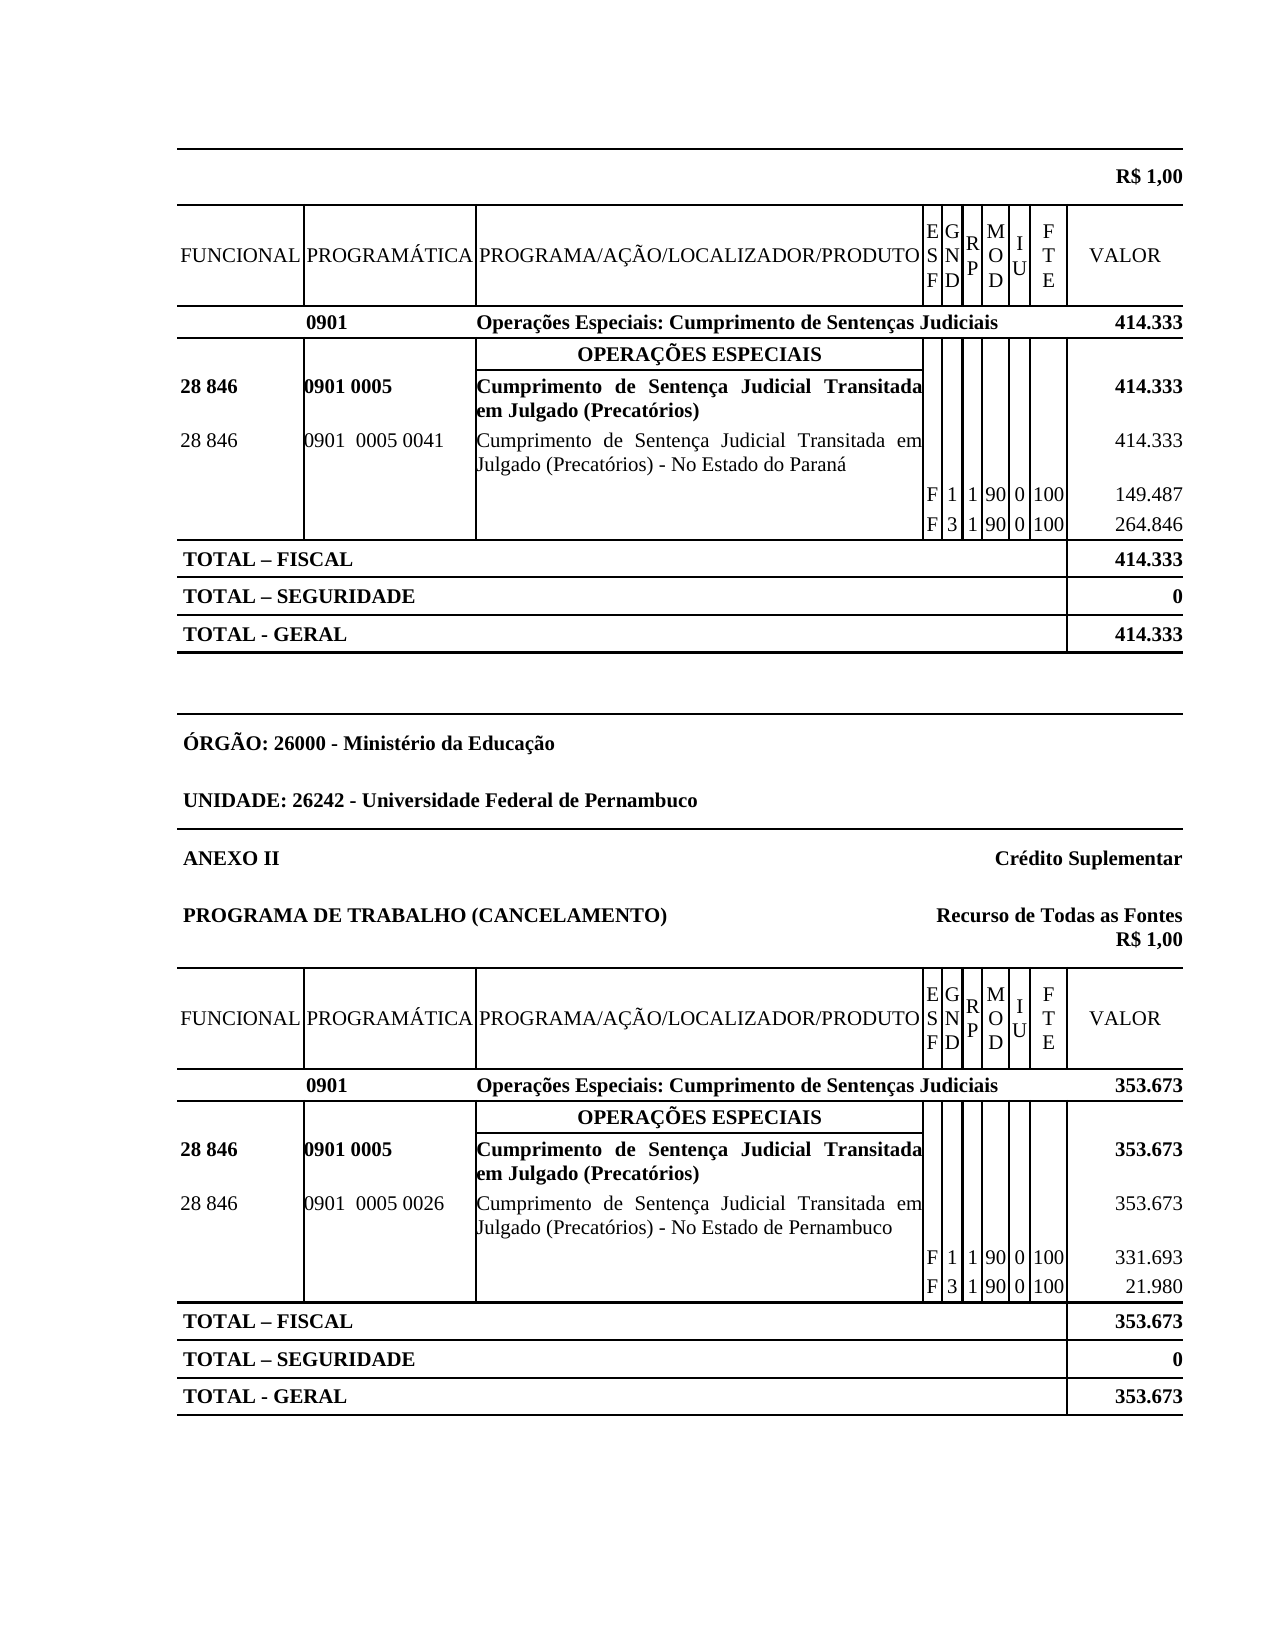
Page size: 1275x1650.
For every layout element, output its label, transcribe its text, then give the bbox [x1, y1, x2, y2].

table_cell 3 [943, 509, 961, 539]
table_cell [943, 369, 961, 425]
table_cell [1031, 1102, 1066, 1132]
table_cell 1 [964, 1272, 981, 1301]
table_cell [477, 1242, 922, 1272]
table_cell [983, 1188, 1008, 1242]
table_cell VALOR [1068, 969, 1183, 1068]
table_cell [1031, 425, 1066, 479]
table_cell 1 [943, 1242, 961, 1272]
table_cell 0901 0005 0026 [305, 1188, 475, 1242]
table_cell 353.673 [1068, 1132, 1183, 1188]
table_cell [177, 1102, 303, 1132]
table_cell [305, 509, 475, 539]
table_cell TOTAL – FISCAL [177, 1304, 1066, 1339]
table_cell 1 [964, 1242, 981, 1272]
table_cell [177, 1272, 303, 1301]
table_cell [177, 1242, 303, 1272]
table_cell [177, 1416, 1067, 1476]
table_cell PROGRAMÁTICA [305, 969, 475, 1068]
table_cell Operações Especiais: Cumprimento de Sentenças Judiciais [476, 307, 1067, 337]
table_cell 100 [1031, 1272, 1066, 1301]
table_cell [943, 339, 961, 369]
table_cell 0 [1068, 1341, 1183, 1377]
table_cell [305, 1242, 475, 1272]
table_cell [1031, 1132, 1066, 1188]
table_cell 414.333 [1068, 425, 1183, 479]
table_cell [305, 1102, 475, 1132]
table_cell [924, 425, 941, 479]
table_cell 414.333 [1067, 307, 1183, 337]
table_cell R P [964, 206, 981, 305]
table_cell [964, 339, 981, 369]
table_cell [477, 509, 922, 539]
table_cell PROGRAMA/AÇÃO/LOCALIZADOR/PRODUTO [477, 969, 922, 1068]
table_cell I U [1010, 206, 1029, 305]
table_cell PROGRAMA/AÇÃO/LOCALIZADOR/PRODUTO [477, 206, 922, 305]
table_cell 0901 0005 [305, 1132, 475, 1188]
table_cell 90 [983, 509, 1008, 539]
table_cell TOTAL - GERAL [177, 616, 1066, 651]
table_cell 414.333 [1068, 369, 1183, 425]
table_cell [983, 369, 1008, 425]
table_cell Cumprimento de Sentença Judicial Transitada em Julgado (Precatórios) [477, 371, 922, 425]
table_cell [943, 1132, 961, 1188]
table_cell 0 [1010, 1272, 1029, 1301]
table_cell 28 846 [177, 1132, 303, 1188]
table_cell [983, 1132, 1008, 1188]
table_cell [1010, 339, 1029, 369]
table_cell 28 846 [177, 425, 303, 479]
table_cell 1 [964, 509, 981, 539]
table_cell [305, 1272, 475, 1301]
table_cell [1067, 654, 1183, 713]
table_cell F [924, 479, 941, 509]
table_cell PROGRAMA DE TRABALHO (CANCELAMENTO) [177, 886, 923, 967]
table_cell 28 846 [177, 1188, 303, 1242]
table_cell Operações Especiais: Cumprimento de Sentenças Judiciais [476, 1070, 1067, 1100]
table_cell 353.673 [1068, 1188, 1183, 1242]
table_cell 0 [1010, 479, 1029, 509]
table_cell ÓRGÃO: 26000 - Ministério da Educação [177, 715, 1183, 772]
table_cell G N D [943, 206, 961, 305]
table_cell [177, 654, 1067, 713]
table_cell ANEXO II [177, 830, 923, 886]
table_cell TOTAL – SEGURIDADE [177, 578, 1066, 614]
table_cell FUNCIONAL [177, 969, 303, 1068]
table_cell [943, 425, 961, 479]
table_cell Cumprimento de Sentença Judicial Transitada em Julgado (Precatórios) [477, 1134, 922, 1188]
table_cell 353.673 [1068, 1379, 1183, 1414]
table_cell [924, 1188, 941, 1242]
table_cell F [924, 1272, 941, 1301]
table_cell [964, 425, 981, 479]
table_cell G N D [943, 969, 961, 1068]
table_cell 414.333 [1068, 541, 1183, 576]
table_cell [924, 1102, 941, 1132]
table_cell 100 [1031, 1242, 1066, 1272]
table_cell [964, 1102, 981, 1132]
table_cell [1031, 1188, 1066, 1242]
table_cell M O D [983, 969, 1008, 1068]
table_cell [1031, 369, 1066, 425]
table_cell R P [964, 969, 981, 1068]
table_cell 100 [1031, 479, 1066, 509]
table_cell TOTAL - GERAL [177, 1379, 1066, 1414]
table_cell 353.673 [1068, 1304, 1183, 1339]
table_cell FUNCIONAL [177, 206, 303, 305]
table_cell [924, 1132, 941, 1188]
table_cell 1 [964, 479, 981, 509]
table_cell [1010, 1132, 1029, 1188]
table_cell Operações Especiais [477, 339, 922, 369]
table_cell F T E [1031, 206, 1066, 305]
table_cell 353.673 [1067, 1070, 1183, 1100]
table_cell E S F [924, 969, 941, 1068]
table_cell Recurso de Todas as Fontes R$ 1,00 [923, 886, 1183, 967]
table_cell [1067, 1416, 1183, 1476]
table_cell Crédito Suplementar [923, 830, 1183, 886]
table_cell Operações Especiais [477, 1102, 922, 1132]
table_cell [477, 479, 922, 509]
table_cell [1010, 1102, 1029, 1132]
table_cell [983, 425, 1008, 479]
table_cell 90 [983, 1242, 1008, 1272]
table_cell 90 [983, 1272, 1008, 1301]
table_cell 0 [1010, 1242, 1029, 1272]
table_cell [964, 1188, 981, 1242]
table_cell [1010, 425, 1029, 479]
table_cell 414.333 [1068, 616, 1183, 651]
table_cell [177, 509, 303, 539]
table_cell F [924, 509, 941, 539]
table_cell [305, 479, 475, 509]
table_cell UNIDADE: 26242 - Universidade Federal de Pernambuco [177, 772, 923, 828]
table_cell [983, 339, 1008, 369]
table_cell [177, 150, 923, 204]
table_cell [924, 339, 941, 369]
table_cell Cumprimento de Sentença Judicial Transitada em Julgado (Precatórios) - No Estado de Pernambuco [477, 1188, 922, 1242]
table_cell [305, 339, 475, 369]
table_cell 28 846 [177, 369, 303, 425]
table_cell [1010, 1188, 1029, 1242]
table_cell [1068, 339, 1183, 369]
table_cell 3 [943, 1272, 961, 1301]
table_cell [477, 1272, 922, 1301]
table_cell [943, 1102, 961, 1132]
table_cell VALOR [1068, 206, 1183, 305]
table_cell 0901 [177, 307, 476, 337]
table_cell E S F [924, 206, 941, 305]
table_cell TOTAL – SEGURIDADE [177, 1341, 1066, 1377]
table_cell 0901 [177, 1070, 476, 1100]
table_cell 0 [1010, 509, 1029, 539]
table_cell 0901 0005 [305, 369, 475, 425]
table_cell [983, 1102, 1008, 1132]
table_cell 331.693 [1068, 1242, 1183, 1272]
table_cell [964, 369, 981, 425]
table_cell F [924, 1242, 941, 1272]
table_cell 264.846 [1068, 509, 1183, 539]
table_cell 90 [983, 479, 1008, 509]
table_cell 149.487 [1068, 479, 1183, 509]
table_cell [924, 369, 941, 425]
table_cell M O D [983, 206, 1008, 305]
table_cell [1068, 1102, 1183, 1132]
table_cell [923, 772, 1183, 828]
table_cell F T E [1031, 969, 1066, 1068]
table_cell 1 [943, 479, 961, 509]
table_cell 0 [1068, 578, 1183, 614]
table_cell PROGRAMÁTICA [305, 206, 475, 305]
table_cell [1031, 339, 1066, 369]
table_cell 21.980 [1068, 1272, 1183, 1301]
table_cell TOTAL – FISCAL [177, 541, 1066, 576]
table_cell Cumprimento de Sentença Judicial Transitada em Julgado (Precatórios) - No Estado do Paraná [477, 425, 922, 479]
table_cell [177, 479, 303, 509]
table_cell [964, 1132, 981, 1188]
table_cell R$ 1,00 [923, 150, 1183, 204]
table_cell [943, 1188, 961, 1242]
table_cell I U [1010, 969, 1029, 1068]
table_cell [1010, 369, 1029, 425]
table_cell [177, 339, 303, 369]
table_cell 0901 0005 0041 [305, 425, 475, 479]
table_cell 100 [1031, 509, 1066, 539]
